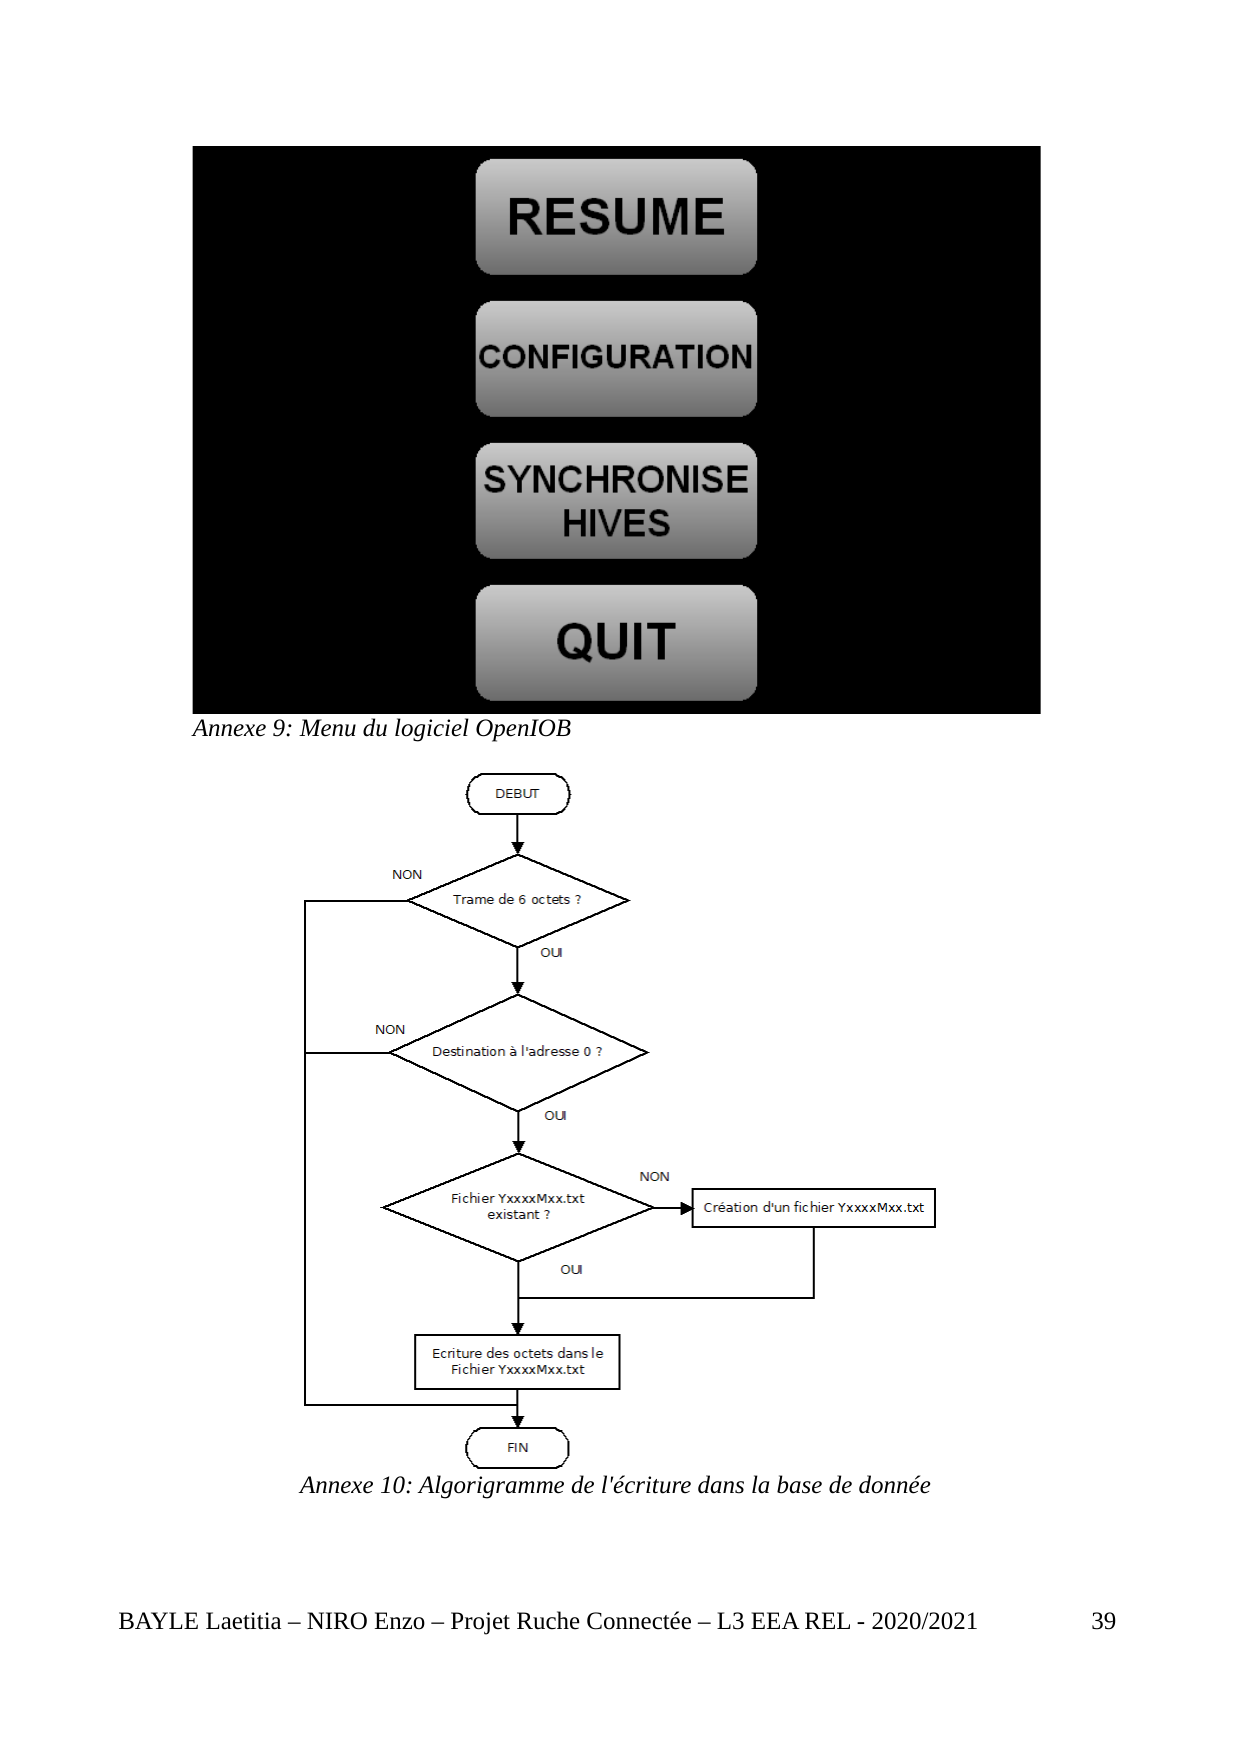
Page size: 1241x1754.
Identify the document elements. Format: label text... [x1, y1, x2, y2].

picture [300, 773, 941, 1470]
text Annexe 10: Algorigramme de l'écriture dans la base de donnée [300, 1470, 940, 1498]
picture [192, 146, 1041, 714]
text Annexe 9: Menu du logiciel OpenIOB [193, 714, 1041, 742]
